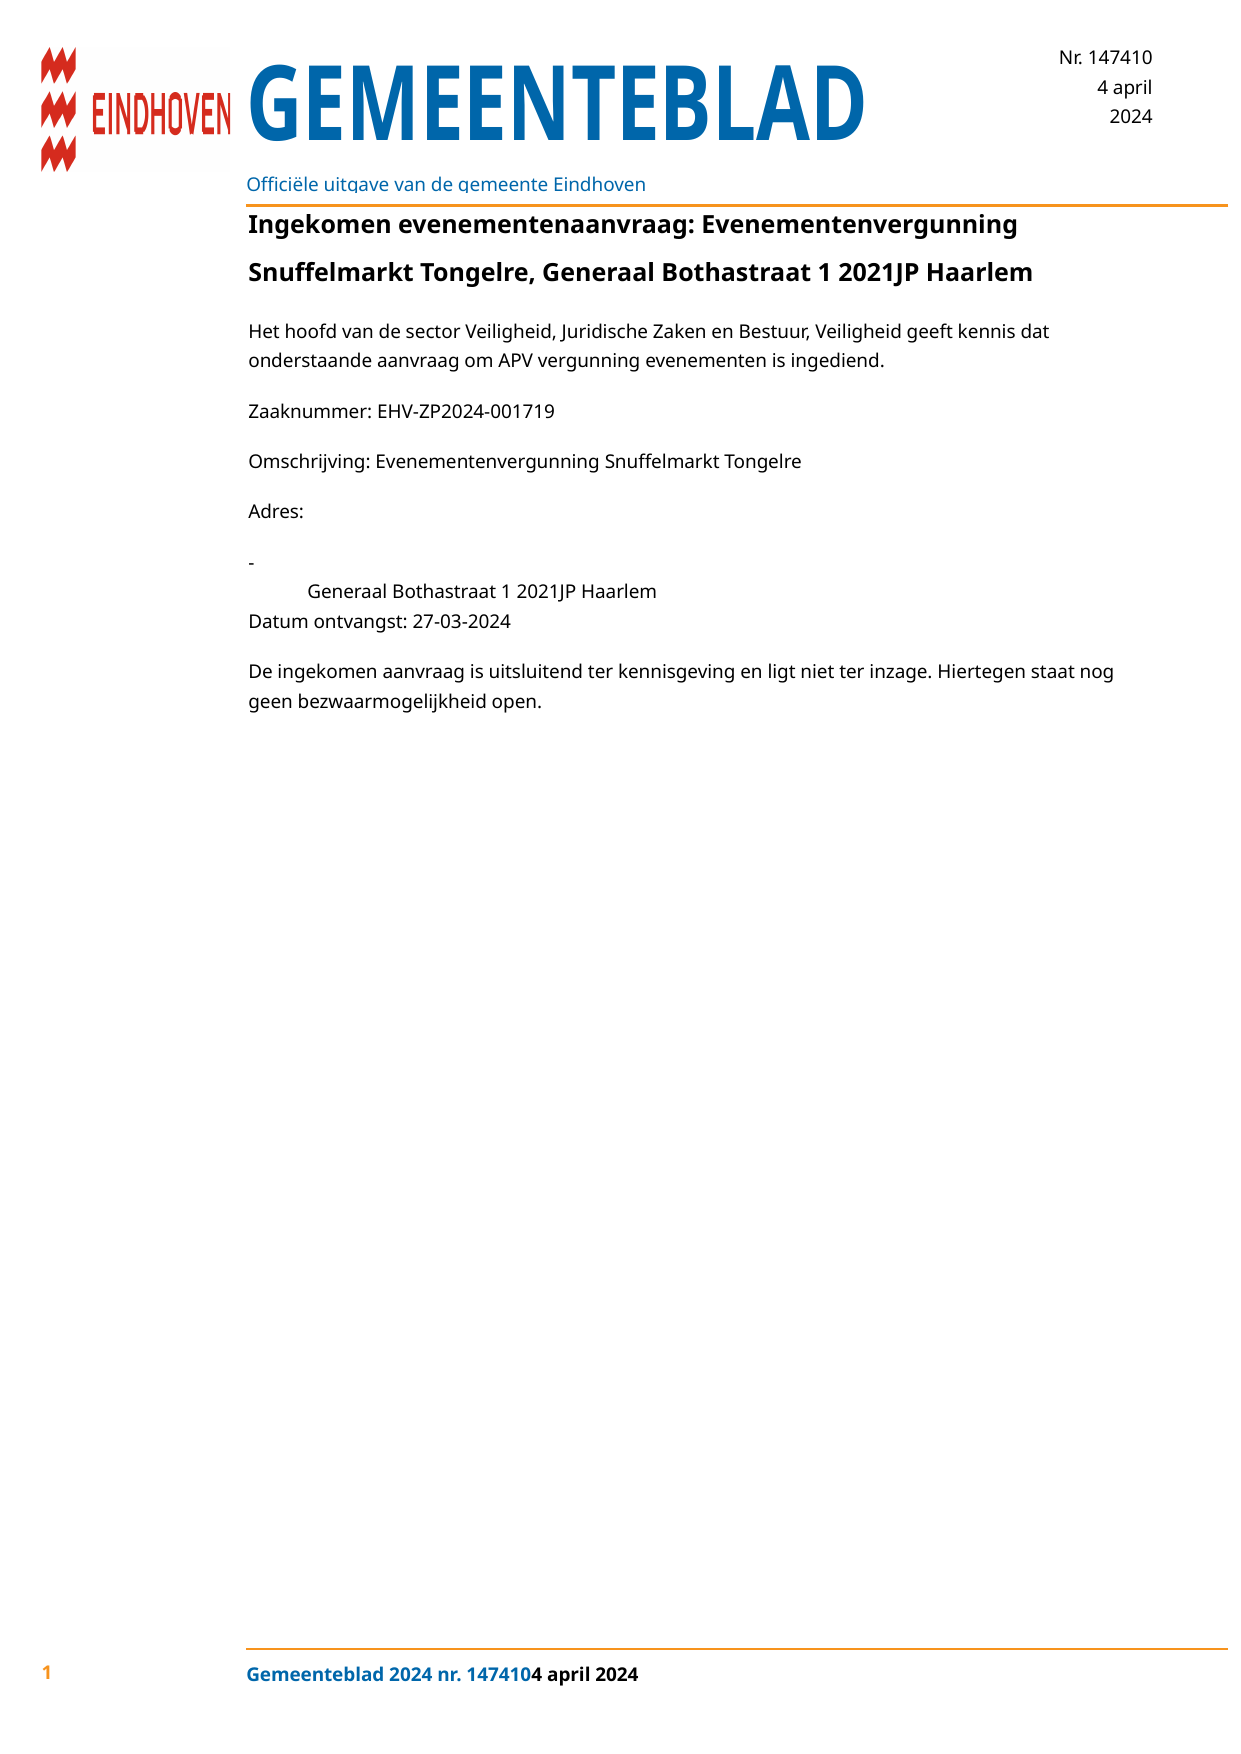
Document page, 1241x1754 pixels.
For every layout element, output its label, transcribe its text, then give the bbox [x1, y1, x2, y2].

text Omschrijving: Evenementenvergunning Snuffelmarkt Tongelre [248, 448, 1152, 474]
text Het hoofd van de sector Veiligheid, Juridische Zaken en Bestuur, Veiligheid geeft kennis dat onderstaande aanvraag om APV vergunning evenementen is ingediend. [248, 318, 1152, 373]
picture [41, 47, 231, 172]
text Adres: [248, 499, 1152, 524]
text De ingekomen aanvraag is uitsluitend ter kennisgeving en ligt niet ter inzage. Hiertegen staat nog geen bezwaarmogelijkheid open. [248, 659, 1152, 714]
list Generaal Bothastraat 1 2021JP Haarlem [248, 579, 1152, 604]
text Zaaknummer: EHV-ZP2024-001719 [248, 398, 1152, 424]
text Datum ontvangst: 27-03-2024 [248, 608, 1152, 634]
text Ingekomen evenementenaanvraag: Evenementenvergunning Snuffelmarkt Tongelre, Generaal Bothastraat 1 2021JP Haarlem [248, 207, 1152, 288]
